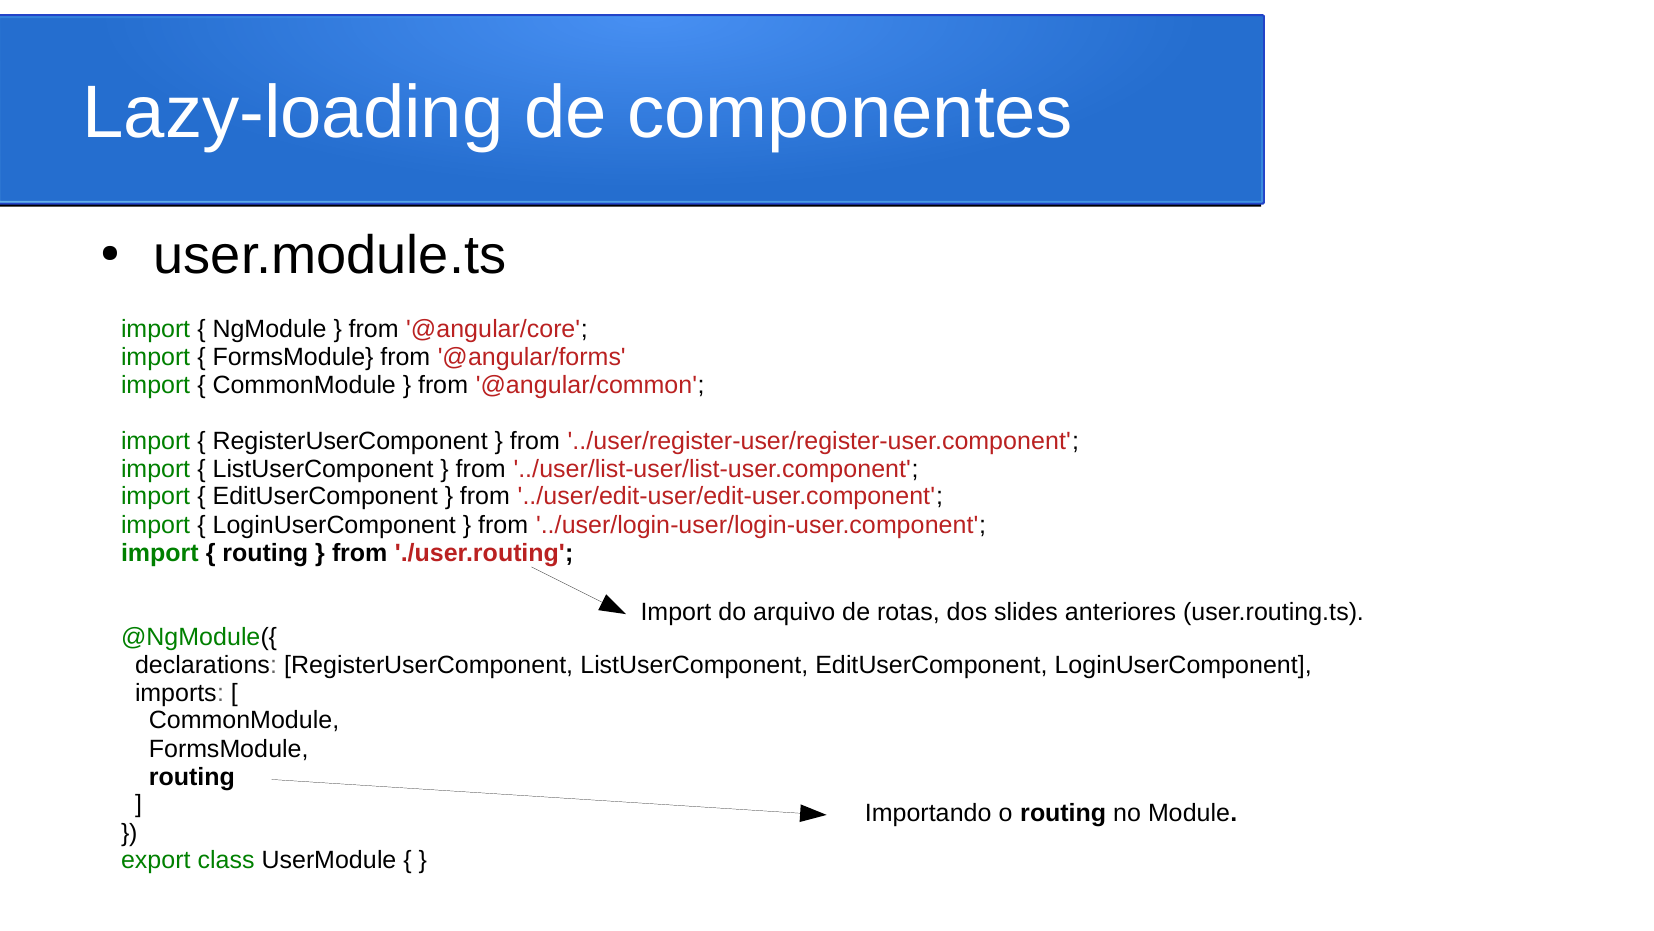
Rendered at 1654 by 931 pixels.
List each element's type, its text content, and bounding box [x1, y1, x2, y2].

list user.module.ts [82, 224, 1571, 764]
text_box import { NgModule } from '@angular/core'; import { FormsModule} from '@angular/forms' import { CommonModule } from '@angular/common'; import { RegisterUserComponent } from '../user/register-user/register-user.component'; import { ListUserComponent } from '../user/list-user/list-user.component'; import { EditUserComponent } from '../user/edit-user/edit-user.component'; import { LoginUserComponent } from '../user/login-user/login-user.component'; import { routing } from './user.routing'; @NgModule({ declarations: [RegisterUserComponent, ListUserComponent, EditUserComponent, LoginUserComponent], imports: [ CommonModule, FormsModule, routing ] }) export class UserModule { } [106, 307, 1559, 910]
text_box Importando o routing no Module. [850, 791, 1253, 835]
title Lazy-loading de componentes [82, 35, 1235, 189]
text_box Import do arquivo de rotas, dos slides anteriores (user.routing.ts). [625, 590, 1381, 634]
